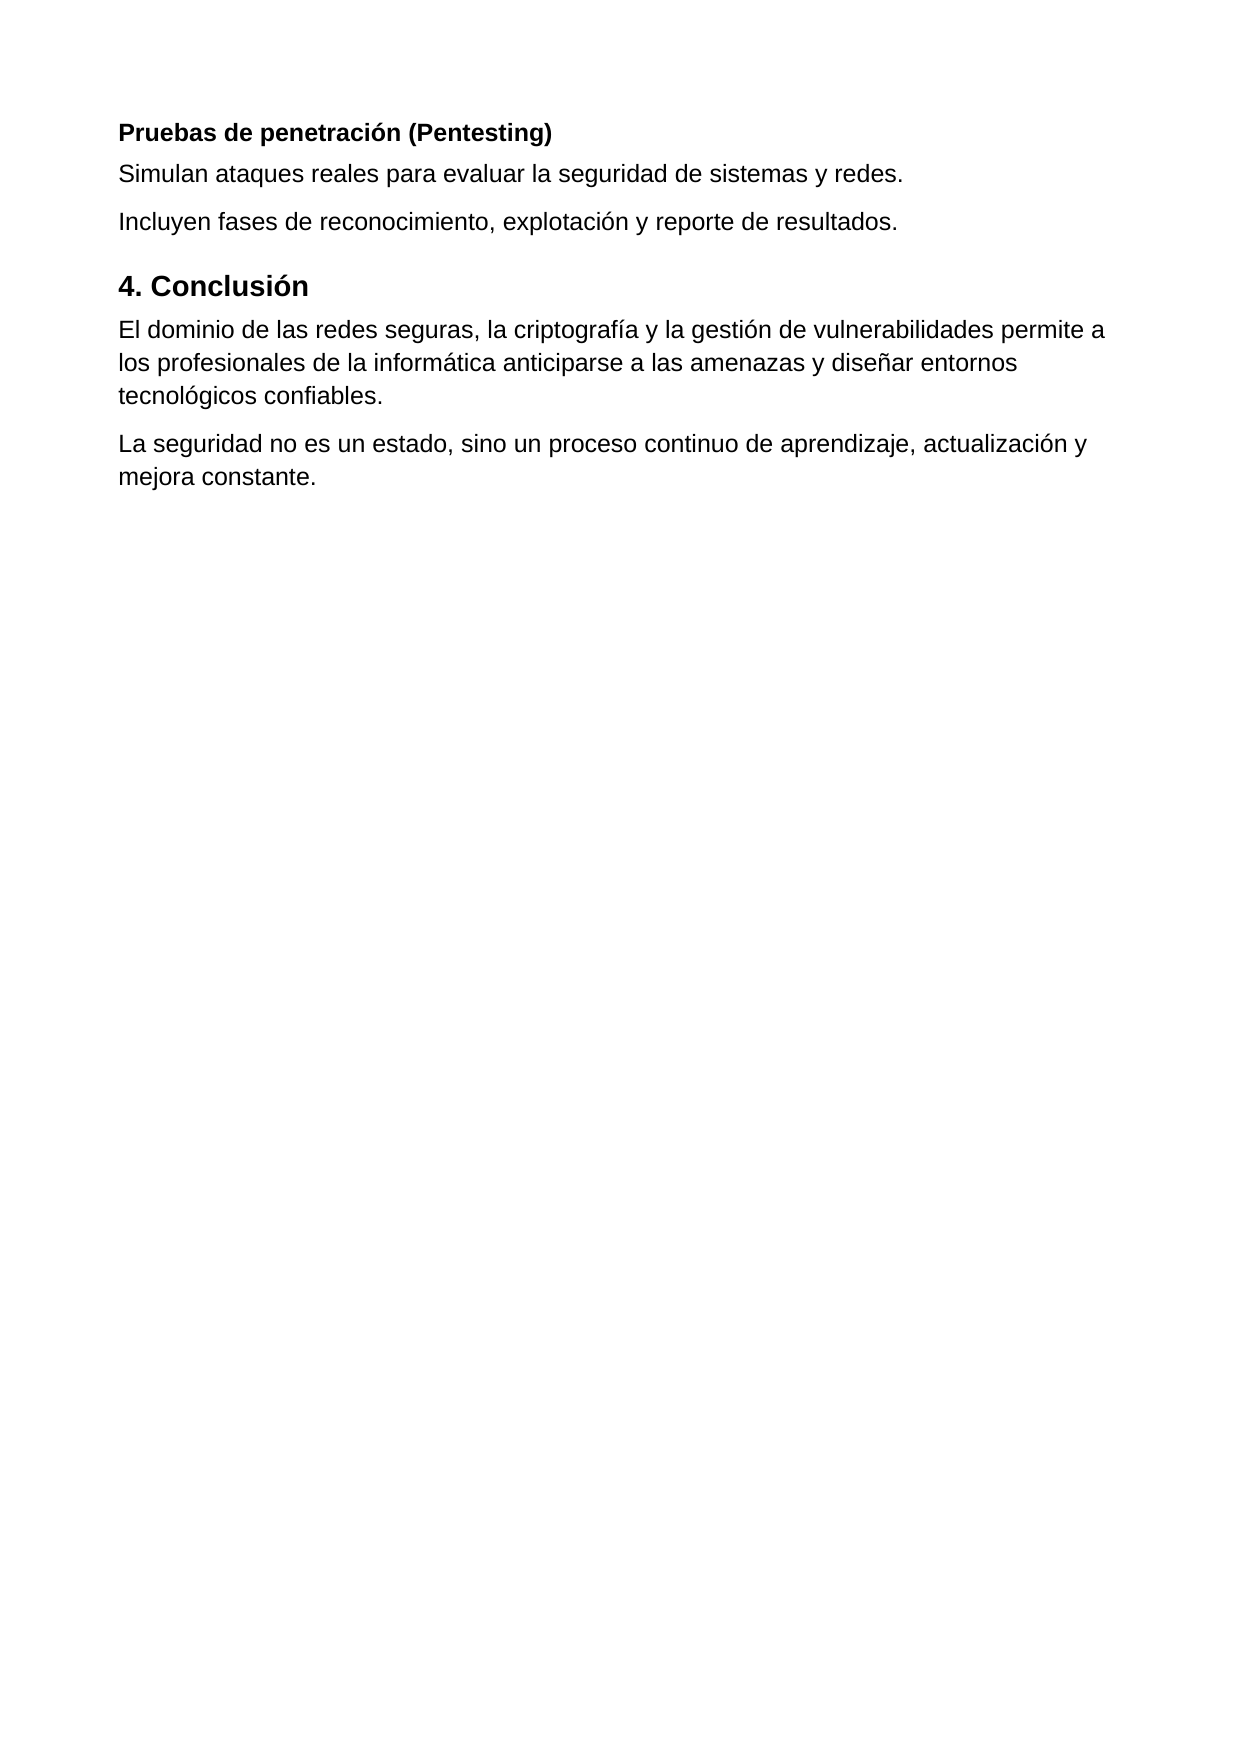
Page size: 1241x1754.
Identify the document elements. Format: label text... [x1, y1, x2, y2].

text La seguridad no es un estado, sino un proceso continuo de aprendizaje, actualización y mejora constante. [118, 429, 1122, 491]
subtitle Pruebas de penetración (Pentesting) [118, 118, 1122, 147]
text El dominio de las redes seguras, la criptografía y la gestión de vulnerabilidades permite a los profesionales de la informática anticiparse a las amenazas y diseñar entornos tecnológicos confiables. [118, 315, 1122, 410]
subtitle 4. Conclusión [118, 269, 1122, 303]
text Incluyen fases de reconocimiento, explotación y reporte de resultados. [118, 207, 1122, 236]
text Simulan ataques reales para evaluar la seguridad de sistemas y redes. [118, 159, 1122, 188]
